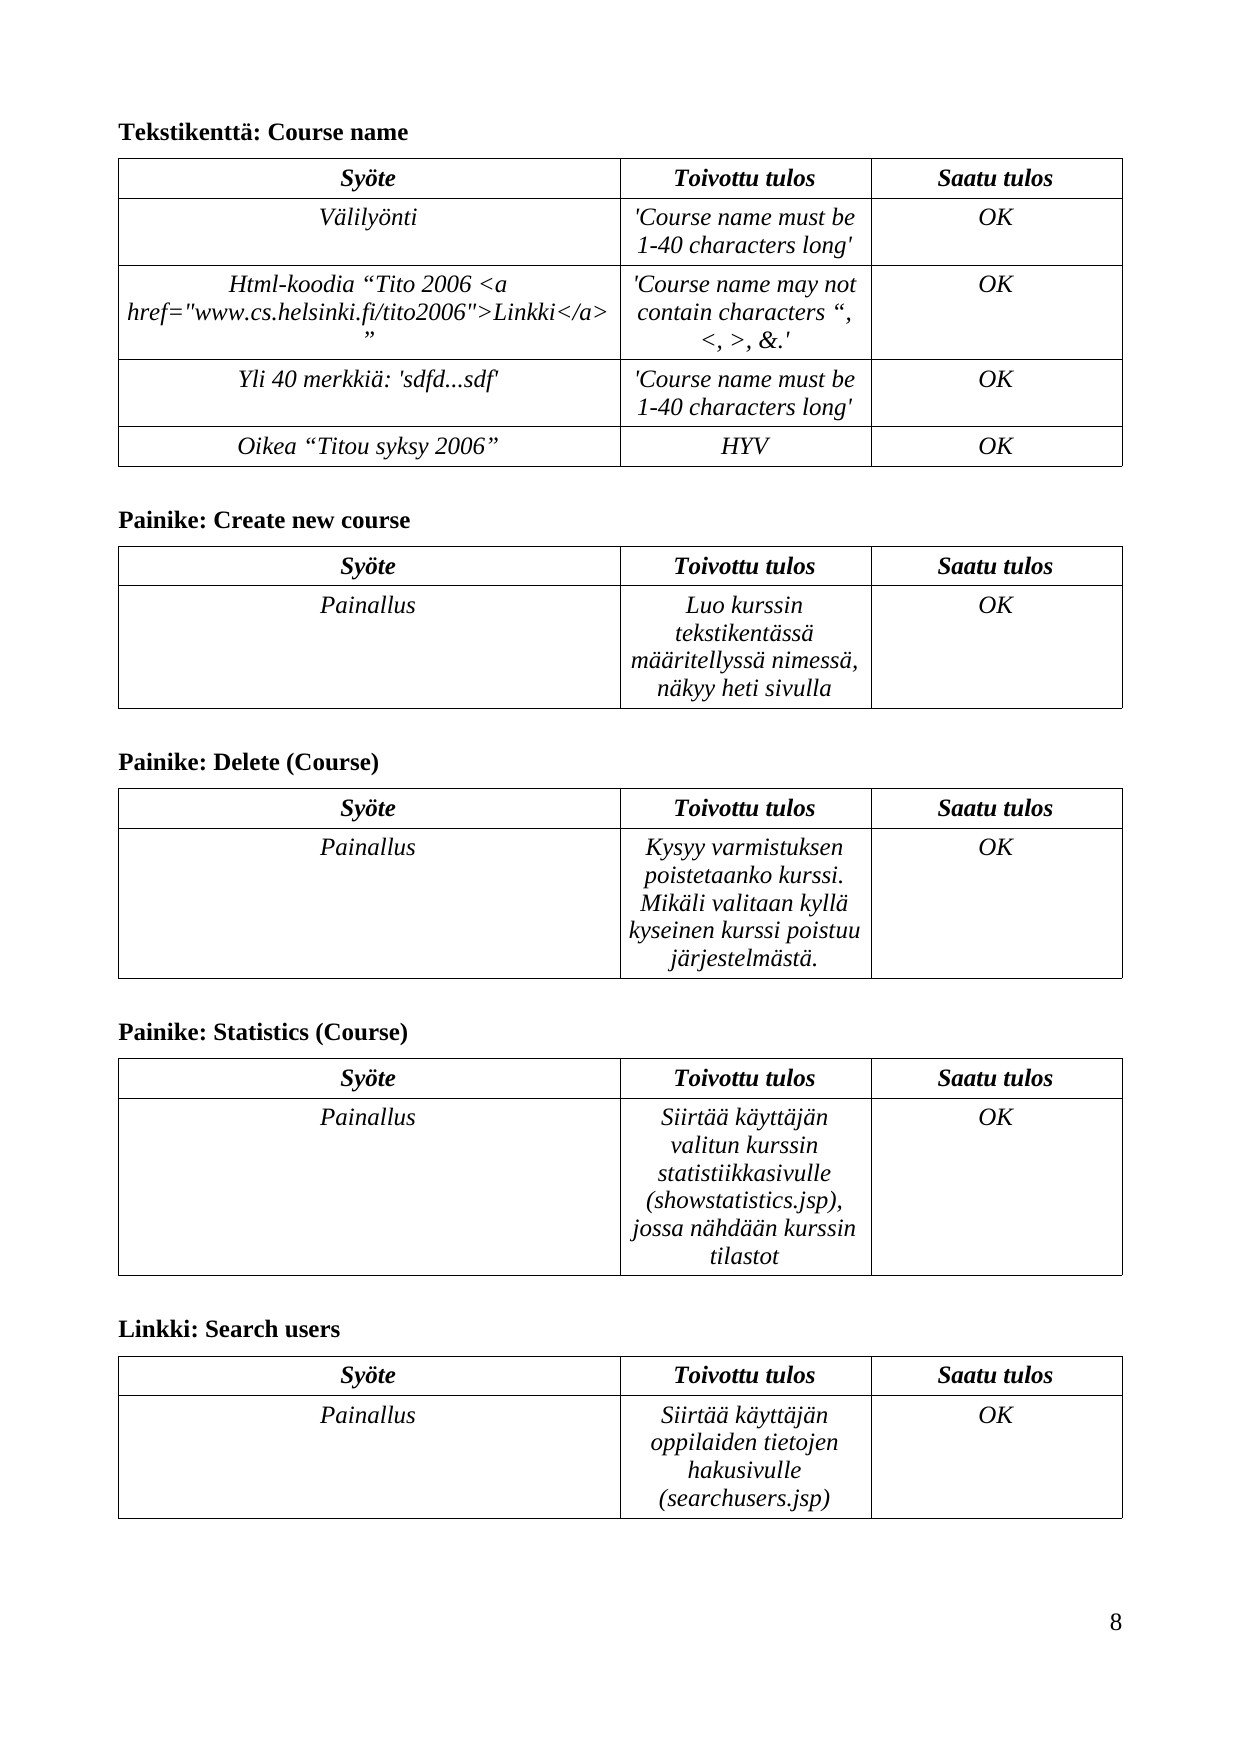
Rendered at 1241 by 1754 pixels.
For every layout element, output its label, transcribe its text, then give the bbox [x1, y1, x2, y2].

table_header Saatu tulos [872, 1357, 1122, 1395]
table_cell OK [872, 829, 1122, 978]
table_header Toivottu tulos [621, 1059, 871, 1097]
table_header Syöte [119, 1357, 620, 1395]
table_cell OK [872, 360, 1122, 426]
table_cell 'Course name must be 1-40 characters long' [621, 360, 871, 426]
table_cell 'Course name may not contain characters “, <, >, &.' [621, 266, 871, 359]
table_cell OK [872, 1396, 1122, 1517]
table_header Saatu tulos [872, 789, 1122, 827]
table_header Saatu tulos [872, 1059, 1122, 1097]
table_header Toivottu tulos [621, 547, 871, 585]
table_header Syöte [119, 547, 620, 585]
table_header Saatu tulos [872, 159, 1122, 198]
table_cell OK [872, 427, 1122, 466]
table_cell Painallus [119, 829, 620, 978]
text Painike: Delete (Course) [118, 748, 1122, 776]
table_header Toivottu tulos [621, 1357, 871, 1395]
table_cell OK [872, 199, 1122, 264]
table_header Syöte [119, 159, 620, 198]
table_cell OK [872, 266, 1122, 359]
text Linkki: Search users [118, 1316, 1122, 1343]
table_cell Yli 40 merkkiä: 'sdfd...sdf' [119, 360, 620, 426]
table_header Syöte [119, 789, 620, 827]
table_header Toivottu tulos [621, 159, 871, 198]
table_header Syöte [119, 1059, 620, 1097]
table_header Saatu tulos [872, 547, 1122, 585]
table_cell Siirtää käyttäjän valitun kurssin statistiikkasivulle (showstatistics.jsp), jossa nähdään kurssin tilastot [621, 1099, 871, 1275]
table_cell OK [872, 1099, 1122, 1275]
table_cell Painallus [119, 586, 620, 708]
table_cell Siirtää käyttäjän oppilaiden tietojen hakusivulle (searchusers.jsp) [621, 1396, 871, 1517]
text Tekstikenttä: Course name [118, 118, 1122, 146]
table_cell HYV [621, 427, 871, 466]
table_cell Html-koodia “Tito 2006 <a href="www.cs.helsinki.fi/tito2006">Linkki</a>” [119, 266, 620, 359]
table_cell Painallus [119, 1396, 620, 1517]
table_cell Kysyy varmistuksen poistetaanko kurssi. Mikäli valitaan kyllä kyseinen kurssi poistuu järjestelmästä. [621, 829, 871, 978]
table_cell Oikea “Titou syksy 2006” [119, 427, 620, 466]
table_cell OK [872, 586, 1122, 708]
table_cell Välilyönti [119, 199, 620, 264]
table_cell Luo kurssin tekstikentässä määritellyssä nimessä, näkyy heti sivulla [621, 586, 871, 708]
text Painike: Create new course [118, 506, 1122, 533]
table_cell Painallus [119, 1099, 620, 1275]
table_cell 'Course name must be 1-40 characters long' [621, 199, 871, 264]
table_header Toivottu tulos [621, 789, 871, 827]
text Painike: Statistics (Course) [118, 1018, 1122, 1046]
